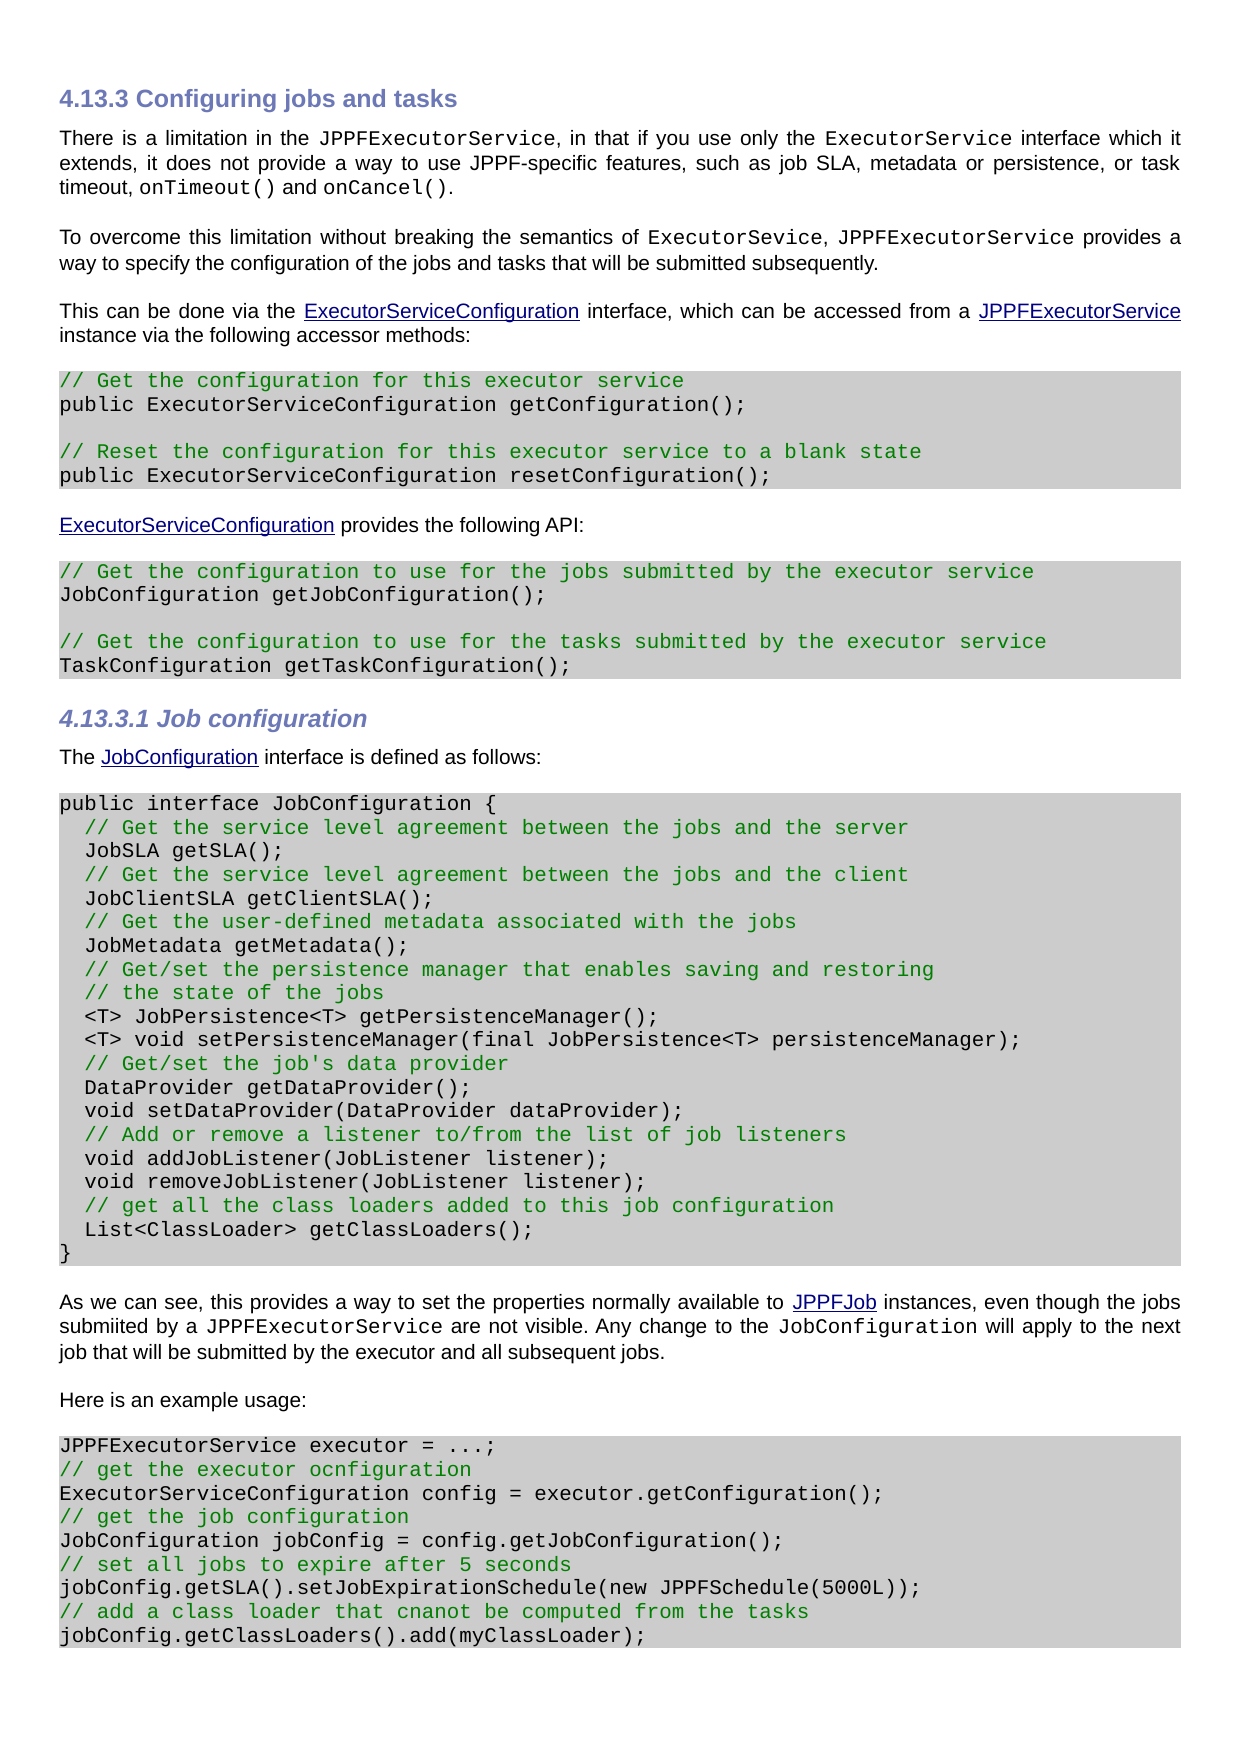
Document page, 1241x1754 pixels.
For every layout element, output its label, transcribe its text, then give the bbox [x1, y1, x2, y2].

text JobMetadata getMetadata(); [59, 935, 1181, 958]
text ExecutorServiceConfiguration provides the following API: [59, 513, 1181, 537]
text // get all the class loaders added to this job configuration [59, 1195, 1181, 1219]
text // Get the configuration to use for the tasks submitted by the executor service [59, 632, 1181, 655]
text // Get the configuration for this executor service [59, 371, 1181, 394]
text The JobConfiguration interface is defined as follows: [59, 745, 1181, 769]
text JobConfiguration getJobConfiguration(); [59, 584, 1181, 608]
text jobConfig.getSLA().setJobExpirationSchedule(new JPPFSchedule(5000L)); [59, 1577, 1181, 1601]
text public interface JobConfiguration { [59, 793, 1181, 817]
text // Get the service level agreement between the jobs and the server [59, 817, 1181, 840]
text // Get/set the job's data provider [59, 1053, 1181, 1077]
text // Get the configuration to use for the jobs submitted by the executor service [59, 561, 1181, 584]
subtitle Job configuration [59, 704, 1181, 733]
text Here is an example usage: [59, 1388, 1181, 1412]
text void addJobListener(JobListener listener); [59, 1148, 1181, 1171]
text public ExecutorServiceConfiguration resetConfiguration(); [59, 465, 1181, 489]
text // Add or remove a listener to/from the list of job listeners [59, 1124, 1181, 1148]
text JobClientSLA getClientSLA(); [59, 888, 1181, 911]
text jobConfig.getClassLoaders().add(myClassLoader); [59, 1625, 1181, 1648]
text void setDataProvider(DataProvider dataProvider); [59, 1100, 1181, 1124]
text // get the job configuration [59, 1506, 1181, 1530]
text This can be done via the ExecutorServiceConfiguration interface, which can be accessed from a JPPFExecutorService instance via the following accessor methods: [59, 299, 1181, 347]
text JobSLA getSLA(); [59, 840, 1181, 864]
text To overcome this limitation without breaking the semantics of ExecutorSevice, JPPFExecutorService provides a way to specify the configuration of the jobs and tasks that will be submitted subsequently. [59, 225, 1181, 275]
text // set all jobs to expire after 5 seconds [59, 1554, 1181, 1577]
text JobConfiguration jobConfig = config.getJobConfiguration(); [59, 1530, 1181, 1554]
text // the state of the jobs [59, 982, 1181, 1006]
text // Get the service level agreement between the jobs and the client [59, 864, 1181, 888]
text void removeJobListener(JobListener listener); [59, 1171, 1181, 1195]
text // Reset the configuration for this executor service to a blank state [59, 441, 1181, 465]
text public ExecutorServiceConfiguration getConfiguration(); [59, 394, 1181, 418]
text As we can see, this provides a way to set the properties normally available to JPPFJob instances, even though the jobs submiited by a JPPFExecutorService are not visible. Any change to the JobConfiguration will apply to the next job that will be submitted by the executor and all subsequent jobs. [59, 1290, 1181, 1364]
text // Get the user-defined metadata associated with the jobs [59, 911, 1181, 935]
text ExecutorServiceConfiguration config = executor.getConfiguration(); [59, 1483, 1181, 1506]
text } [59, 1242, 1181, 1266]
subtitle Configuring jobs and tasks [59, 84, 1181, 113]
text JPPFExecutorService executor = ...; [59, 1436, 1181, 1459]
text // Get/set the persistence manager that enables saving and restoring [59, 958, 1181, 982]
text <T> JobPersistence<T> getPersistenceManager(); [59, 1006, 1181, 1029]
text TaskConfiguration getTaskConfiguration(); [59, 655, 1181, 679]
text <T> void setPersistenceManager(final JobPersistence<T> persistenceManager); [59, 1029, 1181, 1053]
text // add a class loader that cnanot be computed from the tasks [59, 1601, 1181, 1625]
text DataProvider getDataProvider(); [59, 1077, 1181, 1100]
text // get the executor ocnfiguration [59, 1459, 1181, 1483]
text List<ClassLoader> getClassLoaders(); [59, 1219, 1181, 1242]
text There is a limitation in the JPPFExecutorService, in that if you use only the ExecutorService interface which it extends, it does not provide a way to use JPPF-specific features, such as job SLA, metadata or persistence, or task timeout, onTimeout() and onCancel(). [59, 125, 1181, 201]
